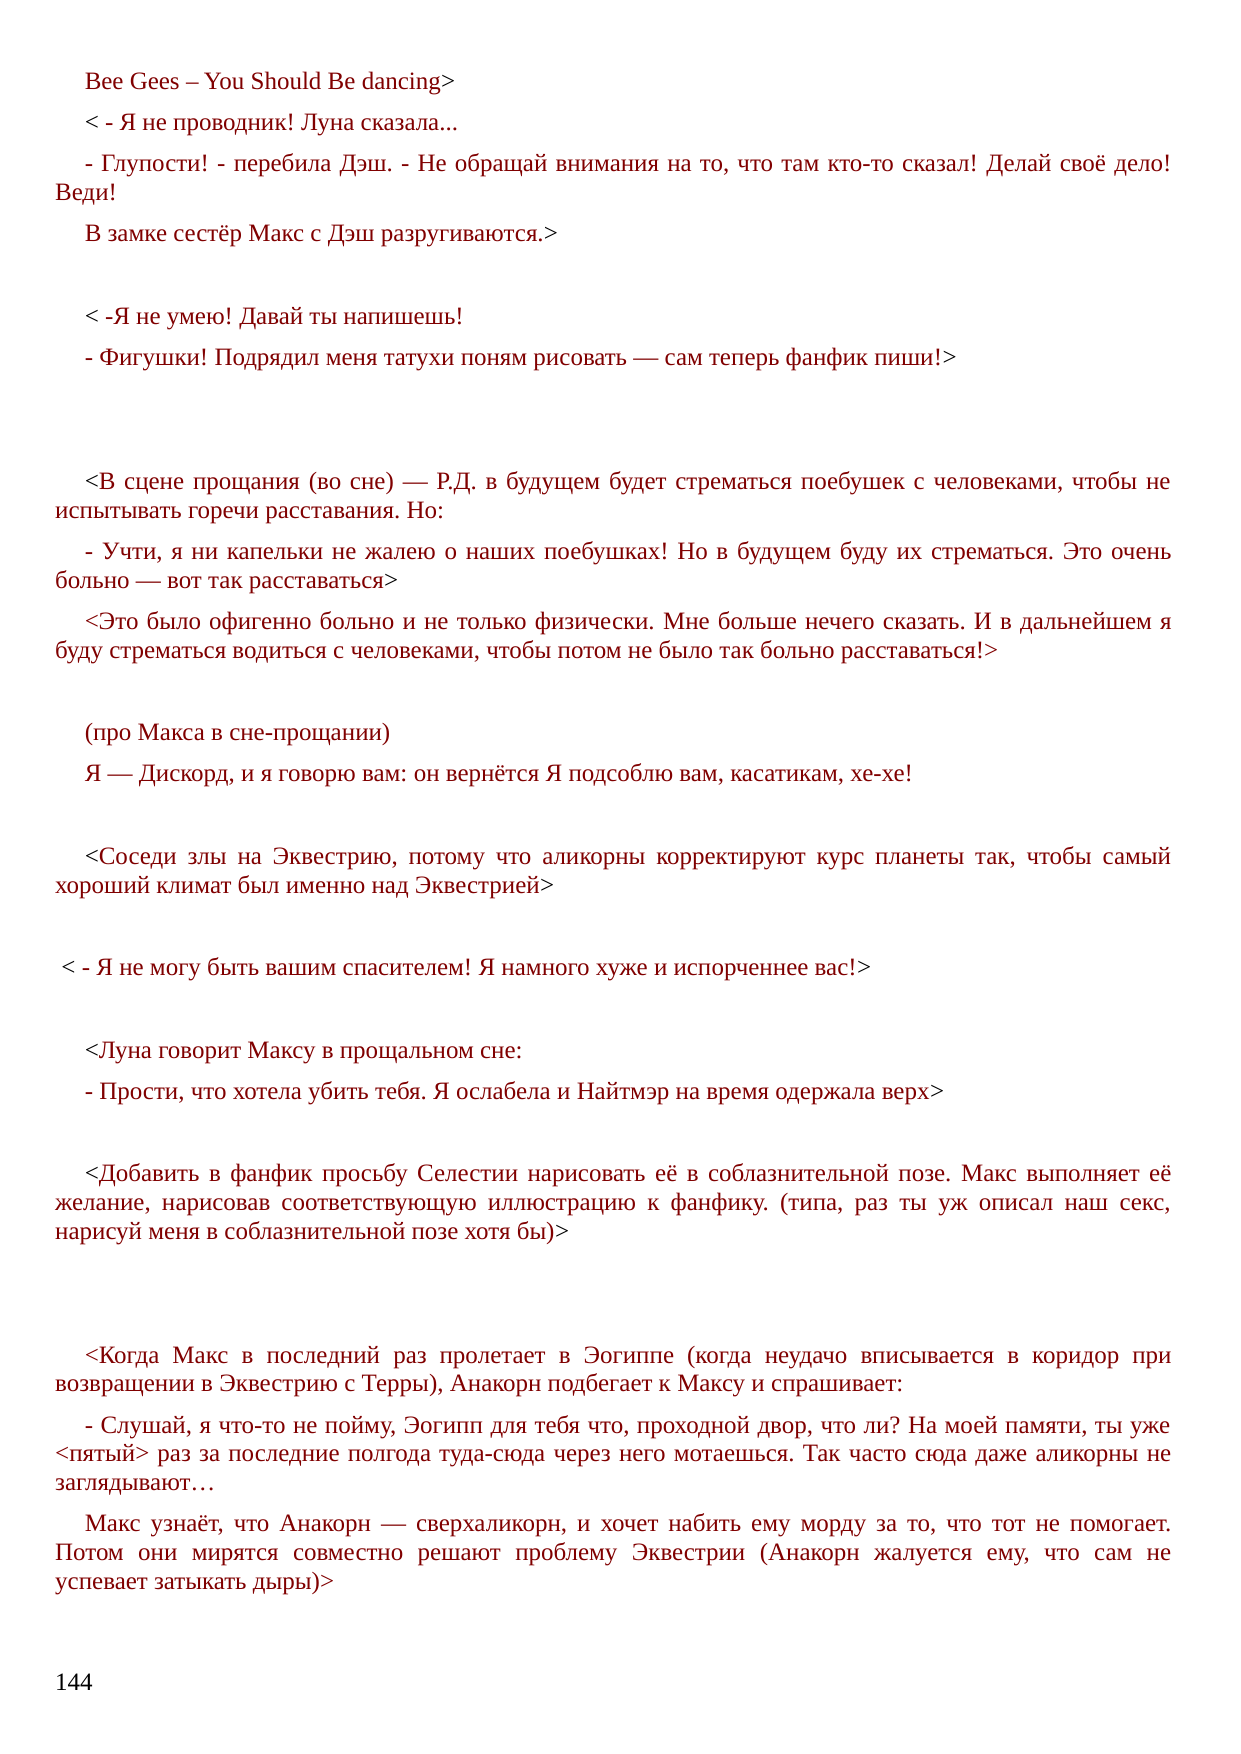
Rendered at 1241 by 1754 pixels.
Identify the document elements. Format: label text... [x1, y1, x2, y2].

text В замке сестёр Макс с Дэш разругиваются.> [55, 218, 1173, 247]
text Макс узнаёт, что Анакорн — сверхаликорн, и хочет набить ему морду за то, что тот не помогает. Потом они мирятся совместно решают проблему Эквестрии (Анакорн жалуется ему, что сам не успевает затыкать дыры)> [55, 1508, 1173, 1595]
text < - Я не могу быть вашим спасителем! Я намного хуже и испорченнее вас!> [55, 952, 1173, 981]
text Я — Дискорд, и я говорю вам: он вернётся Я подсоблю вам, касатикам, хе-хе! [55, 758, 1173, 787]
text - Глупости! - перебила Дэш. - Не обращай внимания на то, что там кто-то сказал! Делай своё дело! Веди! [55, 148, 1173, 206]
text - Фигушки! Подрядил меня татухи поням рисовать — сам теперь фанфик пиши!> [55, 342, 1173, 371]
text <Соседи злы на Эквестрию, потому что аликорны корректируют курс планеты так, чтобы самый хороший климат был именно над Эквестрией> [55, 841, 1173, 898]
text < - Я не проводник! Луна сказала... [55, 107, 1173, 136]
text (про Макса в сне-прощании) [55, 717, 1173, 746]
text - Учти, я ни капельки не жалею о наших поебушках! Но в будущем буду их стрематься. Это очень больно — вот так расставаться> [55, 536, 1173, 593]
text <Это было офигенно больно и не только физически. Мне больше нечего сказать. И в дальнейшем я буду стрематься водиться с человеками, чтобы потом не было так больно расставаться!> [55, 606, 1173, 663]
text - Прости, что хотела убить тебя. Я ослабела и Найтмэр на время одержала верх> [55, 1076, 1173, 1105]
text Bee Gees – You Should Be dancing> [55, 66, 1173, 95]
text <Добавить в фанфик просьбу Селестии нарисовать её в соблазнительной позе. Макс выполняет её желание, нарисовав соответствующую иллюстрацию к фанфику. (типа, раз ты уж описал наш секс, нарисуй меня в соблазнительной позе хотя бы)> [55, 1158, 1173, 1245]
text <В сцене прощания (во сне) — Р.Д. в будущем будет стрематься поебушек с человеками, чтобы не испытывать горечи расставания. Но: [55, 466, 1173, 523]
text <Когда Макс в последний раз пролетает в Эогиппе (когда неудачо вписывается в коридор при возвращении в Эквестрию с Терры), Анакорн подбегает к Максу и спрашивает: [55, 1340, 1173, 1397]
text - Слушай, я что-то не пойму, Эогипп для тебя что, проходной двор, что ли? На моей памяти, ты уже <пятый> раз за последние полгода туда-сюда через него мотаешься. Так часто сюда даже аликорны не заглядывают… [55, 1410, 1173, 1496]
text <Луна говорит Максу в прощальном сне: [55, 1035, 1173, 1063]
text < -Я не умею! Давай ты напишешь! [55, 301, 1173, 330]
